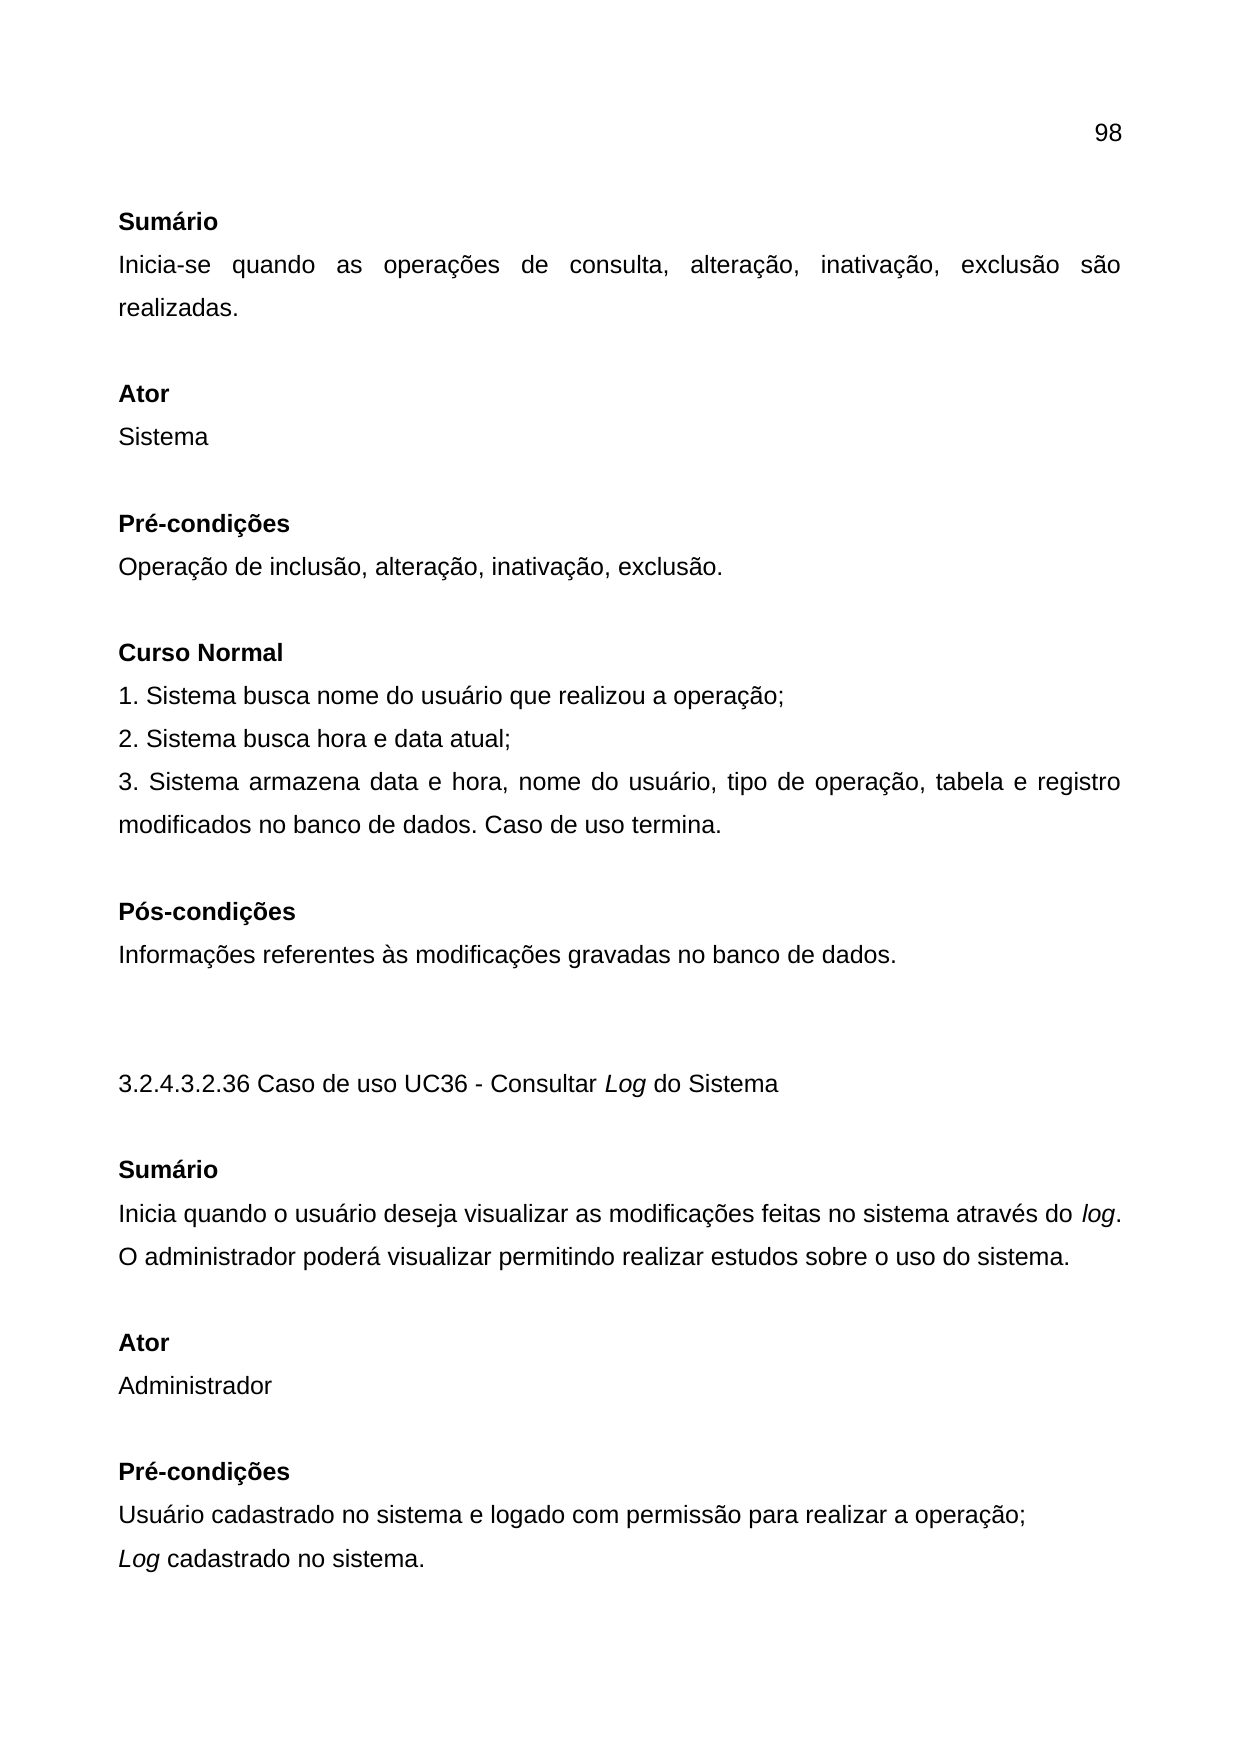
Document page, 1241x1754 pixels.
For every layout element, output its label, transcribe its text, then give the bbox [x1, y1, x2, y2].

text Sumário [118, 1155, 1122, 1184]
text 3.2.4.3.2.36 Caso de uso UC36 - Consultar Log do Sistema [118, 1069, 1122, 1098]
text Log cadastrado no sistema. [118, 1543, 1122, 1572]
text Operação de inclusão, alteração, inativação, exclusão. [118, 552, 1122, 580]
text Pré-condições [118, 508, 1122, 537]
text Curso Normal [118, 638, 1122, 667]
text 3. Sistema armazena data e hora, nome do usuário, tipo de operação, tabela e registro modificados no banco de dados. Caso de uso termina. [118, 767, 1122, 839]
text Administrador [118, 1371, 1122, 1400]
text Ator [118, 379, 1122, 408]
text Pós-condições [118, 897, 1122, 925]
text Inicia quando o usuário deseja visualizar as modificações feitas no sistema através do log. O administrador poderá visualizar permitindo realizar estudos sobre o uso do sistema. [118, 1198, 1122, 1270]
text Sistema [118, 422, 1122, 451]
text Usuário cadastrado no sistema e logado com permissão para realizar a operação; [118, 1500, 1122, 1529]
text Pré-condições [118, 1457, 1122, 1486]
text Ator [118, 1328, 1122, 1357]
text 1. Sistema busca nome do usuário que realizou a operação; [118, 681, 1122, 710]
text Sumário [118, 207, 1122, 235]
text Inicia-se quando as operações de consulta, alteração, inativação, exclusão são realizadas. [118, 250, 1122, 322]
text Informações referentes às modificações gravadas no banco de dados. [118, 940, 1122, 968]
text 2. Sistema busca hora e data atual; [118, 724, 1122, 753]
